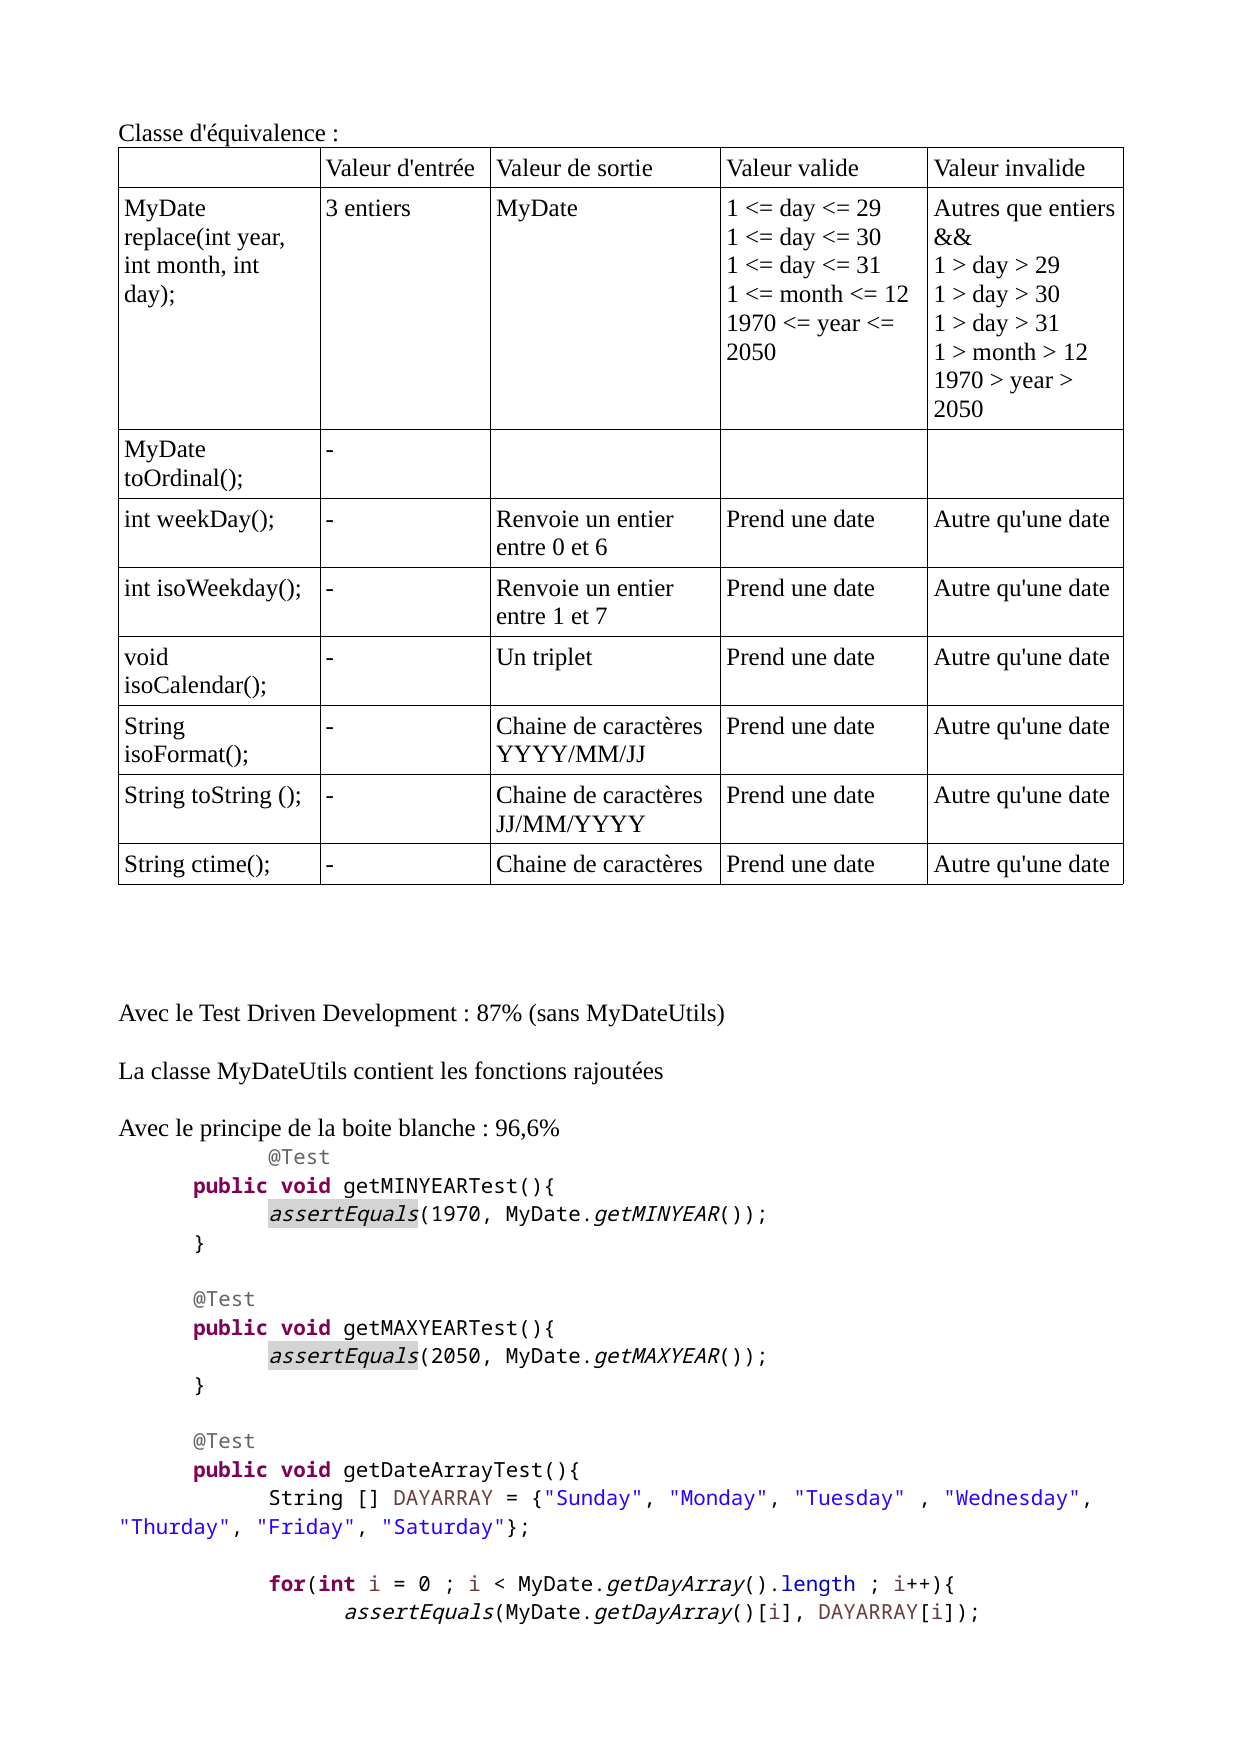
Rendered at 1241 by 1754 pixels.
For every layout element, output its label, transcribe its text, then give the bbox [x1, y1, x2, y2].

table_cell String toString (); [119, 775, 320, 843]
table_cell Prend une date [721, 844, 927, 883]
table_cell Autres que entiers && 1 > day > 29 1 > day > 30 1 > day > 31 1 > month > 12 1970 > year > 2050 [928, 188, 1123, 429]
table_cell MyDate [491, 188, 720, 429]
table_cell Renvoie un entier entre 0 et 6 [491, 499, 720, 567]
table_cell MyDate toOrdinal(); [119, 430, 320, 498]
table_cell Prend une date [721, 775, 927, 843]
table_cell Prend une date [721, 568, 927, 636]
text } [118, 1228, 1122, 1256]
table_cell [491, 430, 720, 498]
table_cell void isoCalendar(); [119, 637, 320, 705]
table_header Valeur de sortie [491, 148, 720, 187]
table_cell 3 entiers [321, 188, 490, 429]
table_cell - [321, 706, 490, 774]
table_cell int isoWeekday(); [119, 568, 320, 636]
table_cell Autre qu'une date [928, 844, 1123, 883]
table_cell - [321, 568, 490, 636]
table_cell Un triplet [491, 637, 720, 705]
text Avec le principe de la boite blanche : 96,6% [118, 1113, 1122, 1142]
text Avec le Test Driven Development : 87% (sans MyDateUtils) [118, 998, 1122, 1027]
table_cell String isoFormat(); [119, 706, 320, 774]
text String [] DAYARRAY = {"Sunday", "Monday", "Tuesday" , "Wednesday", "Thurday", "Friday", "Saturday"}; [118, 1483, 1122, 1540]
table_cell Chaine de caractères [491, 844, 720, 883]
table_cell Chaine de caractères YYYY/MM/JJ [491, 706, 720, 774]
table_cell Prend une date [721, 706, 927, 774]
text public void getMAXYEARTest(){ [118, 1313, 1122, 1341]
table_cell - [321, 844, 490, 883]
table_cell int weekDay(); [119, 499, 320, 567]
table_cell - [321, 430, 490, 498]
table_cell - [321, 775, 490, 843]
table_cell String ctime(); [119, 844, 320, 883]
text public void getDateArrayTest(){ [118, 1455, 1122, 1483]
table_header Valeur valide [721, 148, 927, 187]
table_cell Autre qu'une date [928, 568, 1123, 636]
table_header Valeur invalide [928, 148, 1123, 187]
table_cell 1 <= day <= 29 1 <= day <= 30 1 <= day <= 31 1 <= month <= 12 1970 <= year <= 2050 [721, 188, 927, 429]
table_cell - [321, 499, 490, 567]
text La classe MyDateUtils contient les fonctions rajoutées [118, 1056, 1122, 1085]
text @Test [118, 1284, 1122, 1313]
table_cell Prend une date [721, 637, 927, 705]
table_cell [928, 430, 1123, 498]
table_header [119, 148, 320, 187]
table_cell Autre qu'une date [928, 706, 1123, 774]
table_cell MyDate replace(int year, int month, int day); [119, 188, 320, 429]
text @Test [118, 1427, 1122, 1455]
table_cell Renvoie un entier entre 1 et 7 [491, 568, 720, 636]
text Classe d'équivalence : [118, 118, 1122, 147]
table_cell - [321, 637, 490, 705]
text } [118, 1370, 1122, 1398]
table_cell [721, 430, 927, 498]
table_cell Autre qu'une date [928, 775, 1123, 843]
text for(int i = 0 ; i < MyDate.getDayArray().length ; i++){ [118, 1569, 1122, 1597]
table_cell Prend une date [721, 499, 927, 567]
table_cell Autre qu'une date [928, 637, 1123, 705]
text assertEquals(2050, MyDate.getMAXYEAR()); [118, 1341, 1122, 1370]
text public void getMINYEARTest(){ [118, 1171, 1122, 1199]
table_cell Chaine de caractères JJ/MM/YYYY [491, 775, 720, 843]
text assertEquals(MyDate.getDayArray()[i], DAYARRAY[i]); [118, 1597, 1122, 1626]
table_header Valeur d'entrée [321, 148, 490, 187]
text assertEquals(1970, MyDate.getMINYEAR()); [118, 1199, 1122, 1228]
text @Test [118, 1142, 1122, 1171]
table_cell Autre qu'une date [928, 499, 1123, 567]
